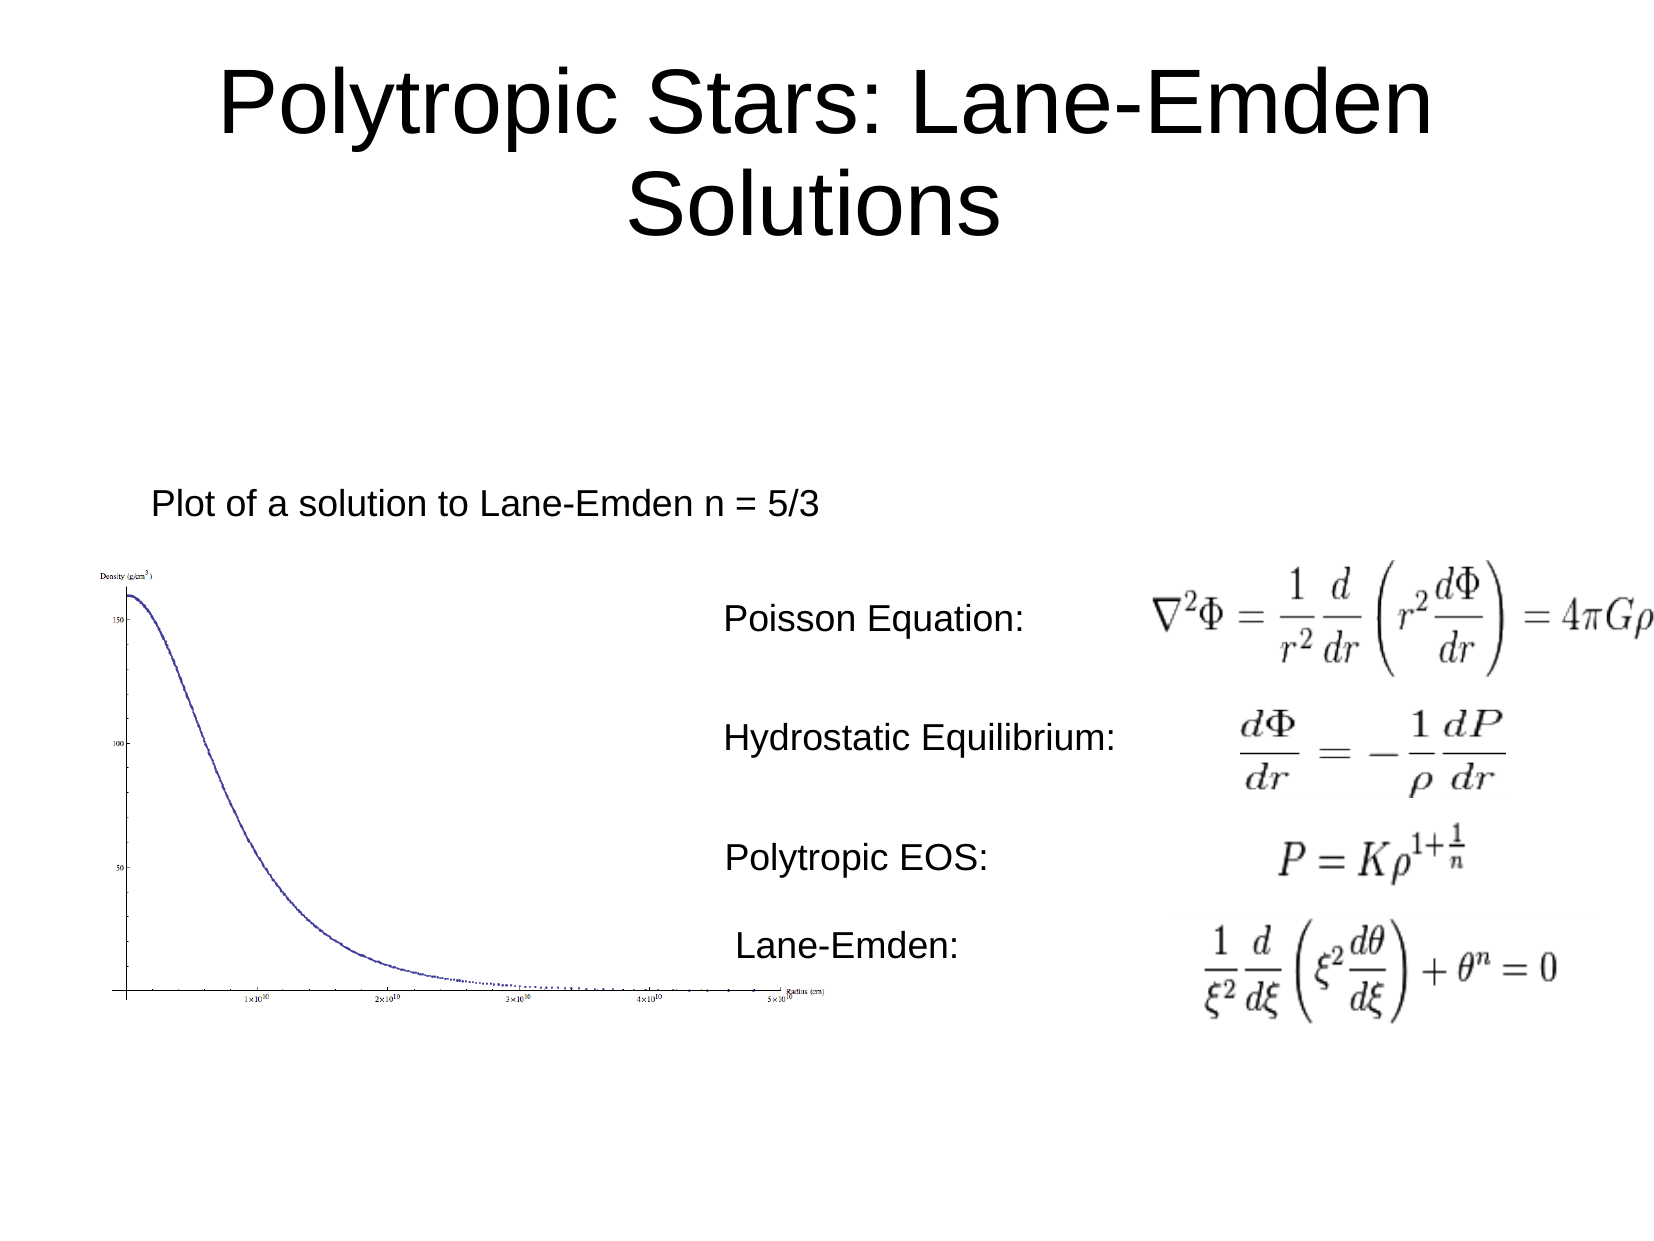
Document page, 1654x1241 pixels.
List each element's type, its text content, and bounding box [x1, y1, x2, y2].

picture [1151, 560, 1654, 680]
text_box Poisson Equation: [708, 590, 1041, 648]
text_box Polytropic EOS: [709, 829, 1005, 886]
text_box Hydrostatic Equilibrium: [708, 708, 1133, 766]
title Polytropic Stars: Lane-Emden Solutions [82, 49, 1571, 257]
picture [100, 569, 827, 1004]
picture [1240, 708, 1506, 905]
text_box Plot of a solution to Lane-Emden n = 5/3 [136, 474, 836, 532]
text_box Lane-Emden: [720, 917, 976, 975]
picture [1174, 911, 1595, 1034]
